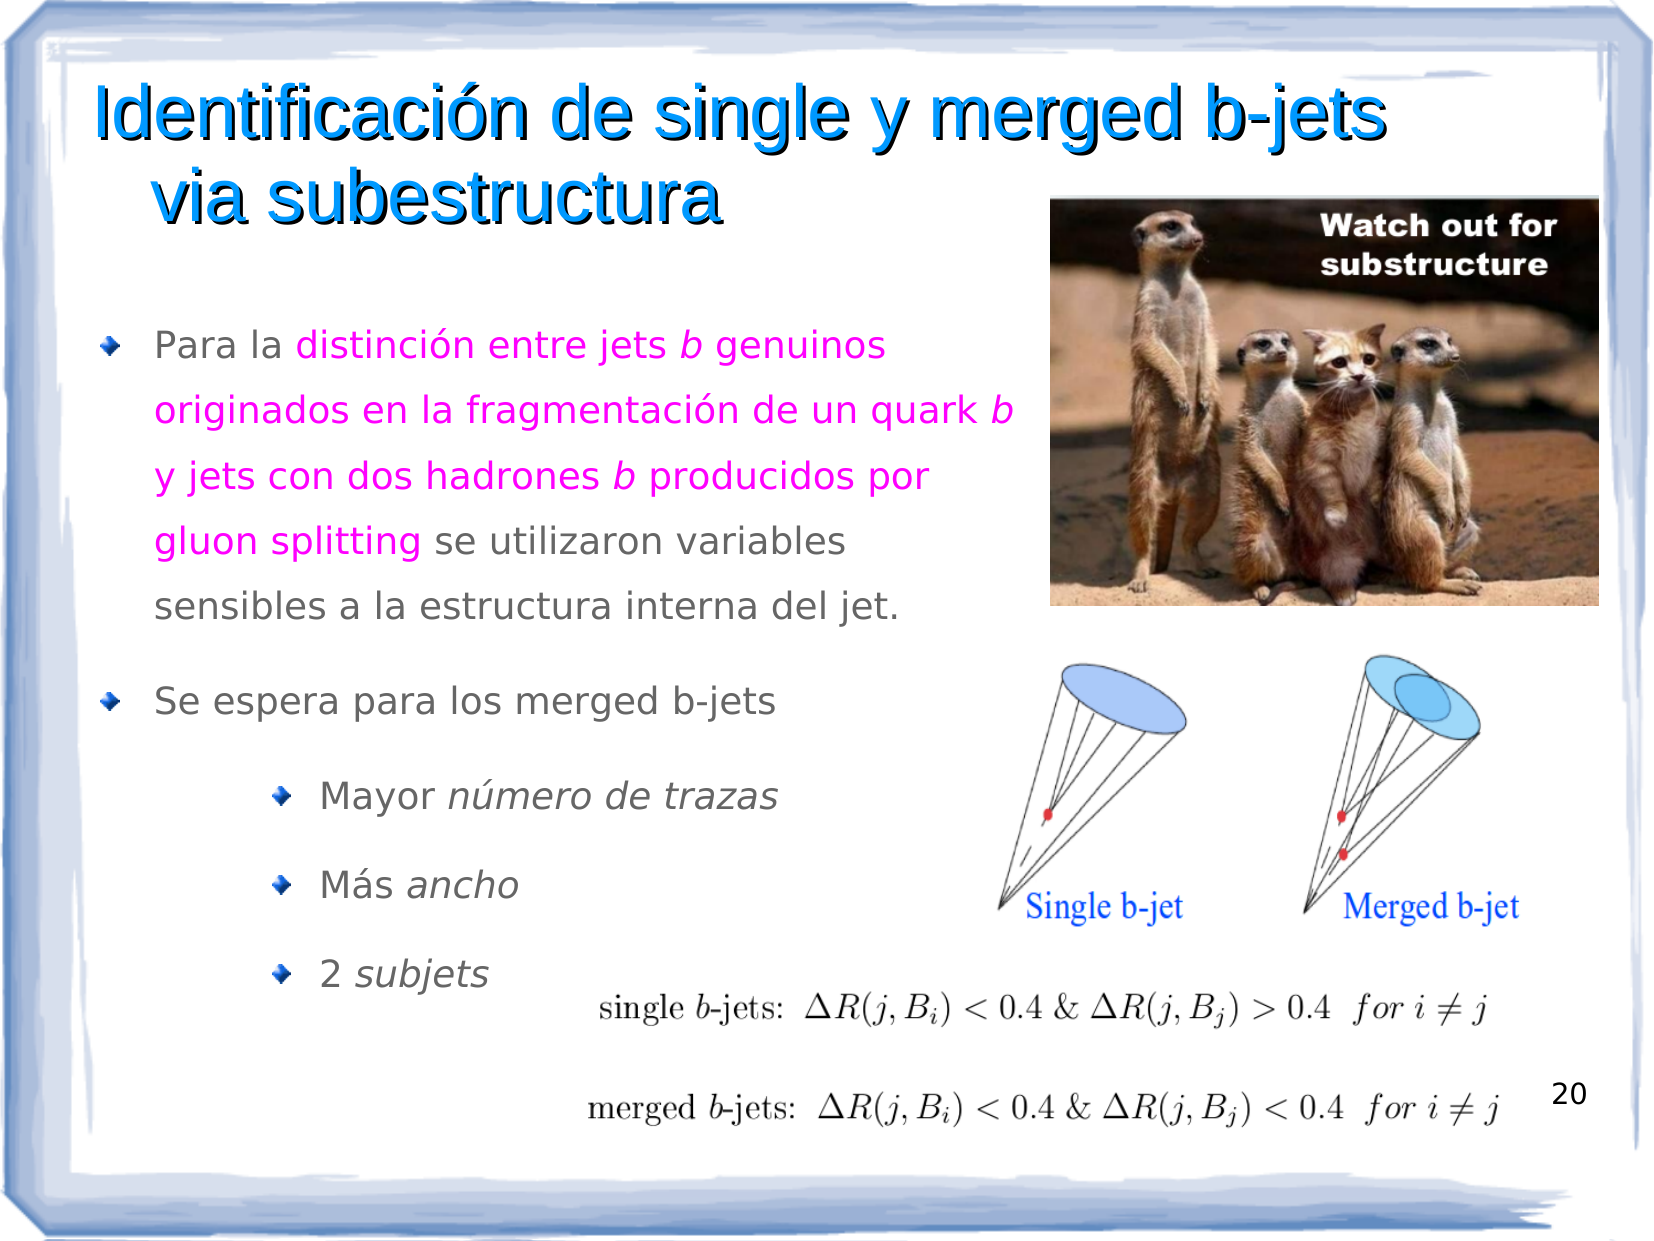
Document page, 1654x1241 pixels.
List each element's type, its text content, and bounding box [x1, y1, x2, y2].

list Para la distinción entre jets b genuinos originados en la fragmentación de un quark b y jets con dos hadrones b producidos por gluon splitting se utilizaron variables sensibles a la estructura interna del jet. Se espera para los merged b-jets Mayor número de trazas Más ancho 2 subjets [83, 230, 1024, 1085]
title Identificación de single y merged b-jets via subestructura [90, 68, 1481, 237]
picture [0, 0, 1654, 1241]
